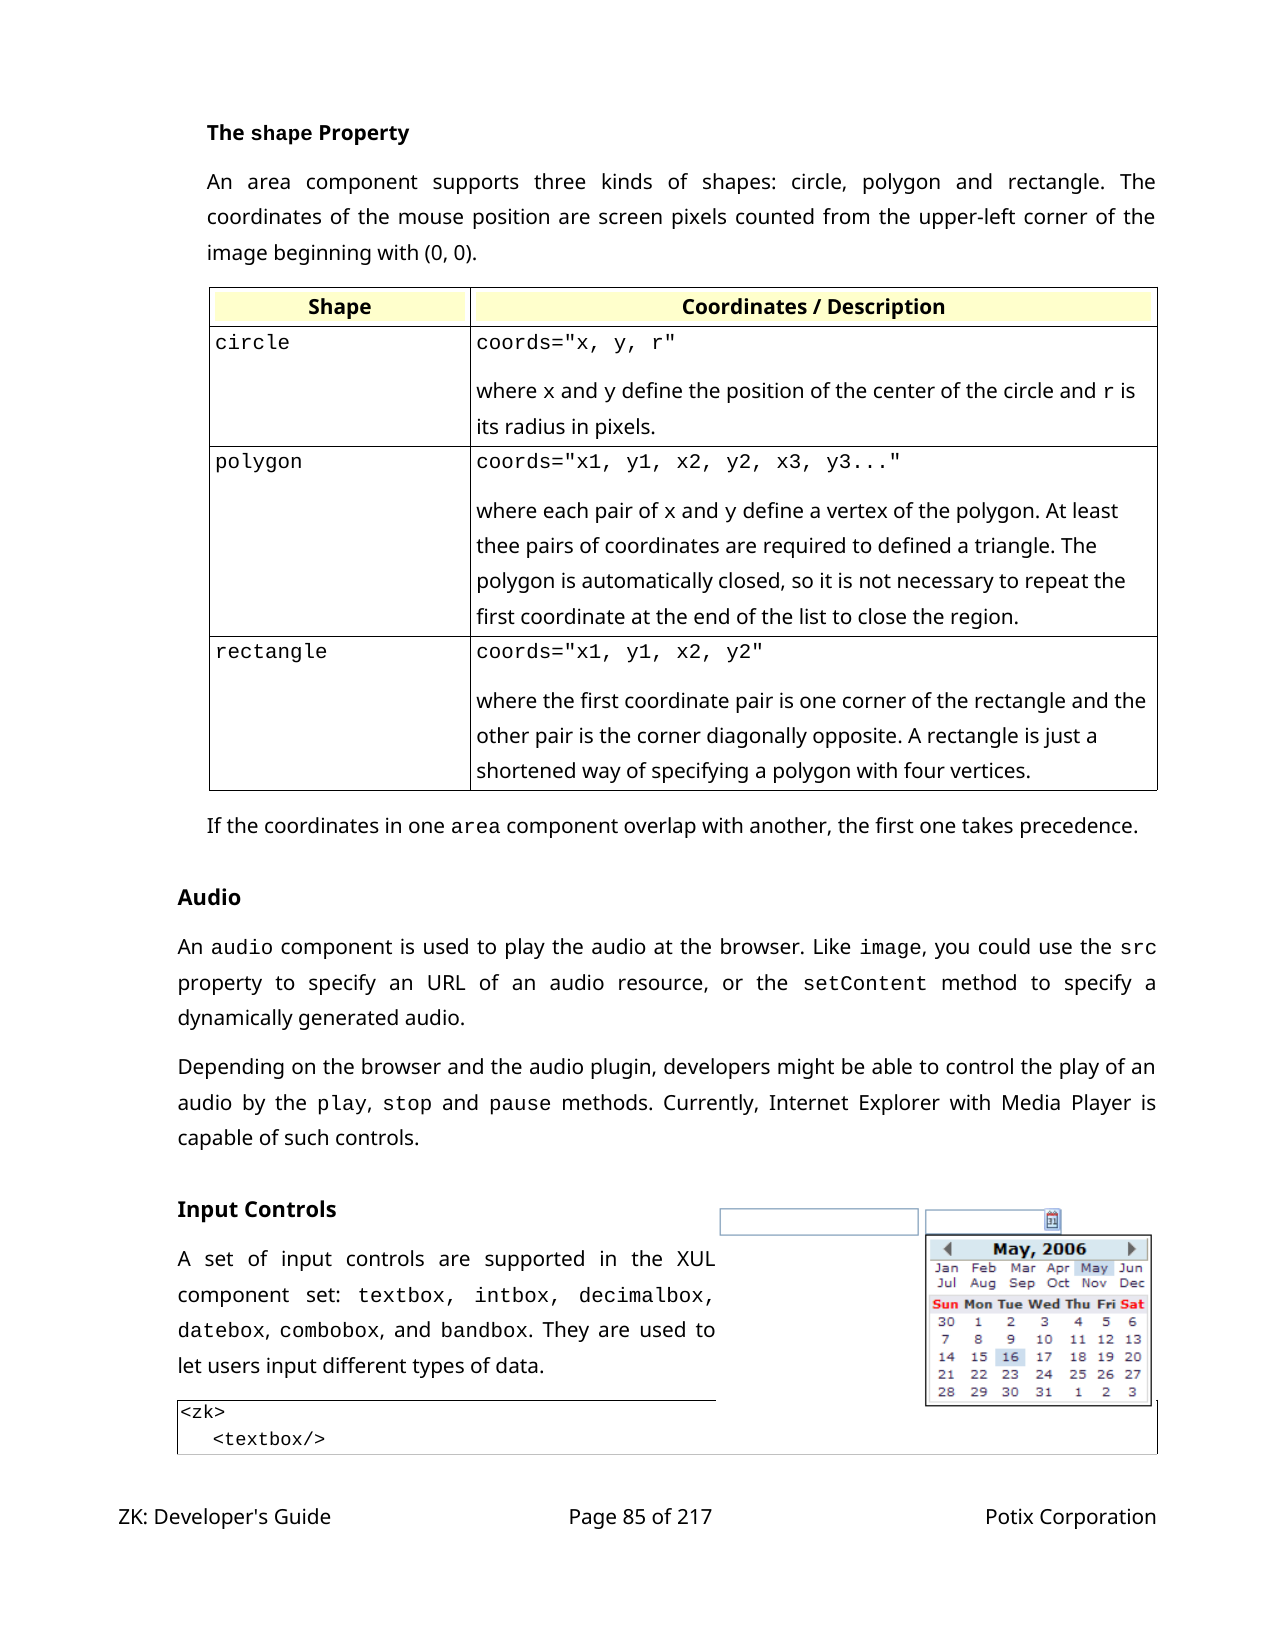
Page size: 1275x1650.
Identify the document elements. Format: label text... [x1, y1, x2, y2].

text Depending on the browser and the audio plugin, developers might be able to control the play of an audio by the play, stop and pause methods. Currently, Internet Explorer with Media Player is capable of such controls. [177, 1052, 1157, 1151]
table_cell circle [210, 327, 470, 446]
subtitle Audio [177, 882, 1157, 912]
text <textbox/> [178, 1427, 1157, 1454]
subtitle The shape Property [207, 118, 1157, 147]
text An audio component is used to play the audio at the browser. Like image, you could use the src property to specify an URL of an audio resource, or the setContent method to specify a dynamically generated audio. [177, 932, 1157, 1032]
text A set of input controls are supported in the XUL component set: textbox, intbox, decimalbox, datebox, combobox, and bandbox. They are used to let users input different types of data. [177, 1244, 716, 1379]
table_header Shape [210, 288, 470, 326]
table_cell coords="x1, y1, x2, y2" where the first coordinate pair is one corner of the rectangle and the other pair is the corner diagonally opposite. A rectangle is just a shortened way of specifying a polygon with four vertices. [471, 637, 1157, 790]
table_cell rectangle [210, 637, 470, 790]
table_cell polygon [210, 447, 470, 636]
text An area component supports three kinds of shapes: circle, polygon and rectangle. The coordinates of the mouse position are screen pixels counted from the upper-left corner of the image beginning with (0, 0). [207, 167, 1157, 266]
table_cell coords="x1, y1, x2, y2, x3, y3..." where each pair of x and y define a vertex of the polygon. At least thee pairs of coordinates are required to defined a triangle. The polygon is automatically closed, so it is not necessary to repeat the first coordinate at the end of the list to close the region. [471, 447, 1157, 636]
text <zk> [178, 1401, 1157, 1424]
subtitle Input Controls [177, 1194, 1157, 1224]
text If the coordinates in one area component overlap with another, the first one takes precedence. [207, 811, 1157, 839]
table_header Coordinates / Description [471, 288, 1157, 326]
picture [716, 1202, 1157, 1409]
table_cell coords="x, y, r" where x and y define the position of the center of the circle and r is its radius in pixels. [471, 327, 1157, 446]
